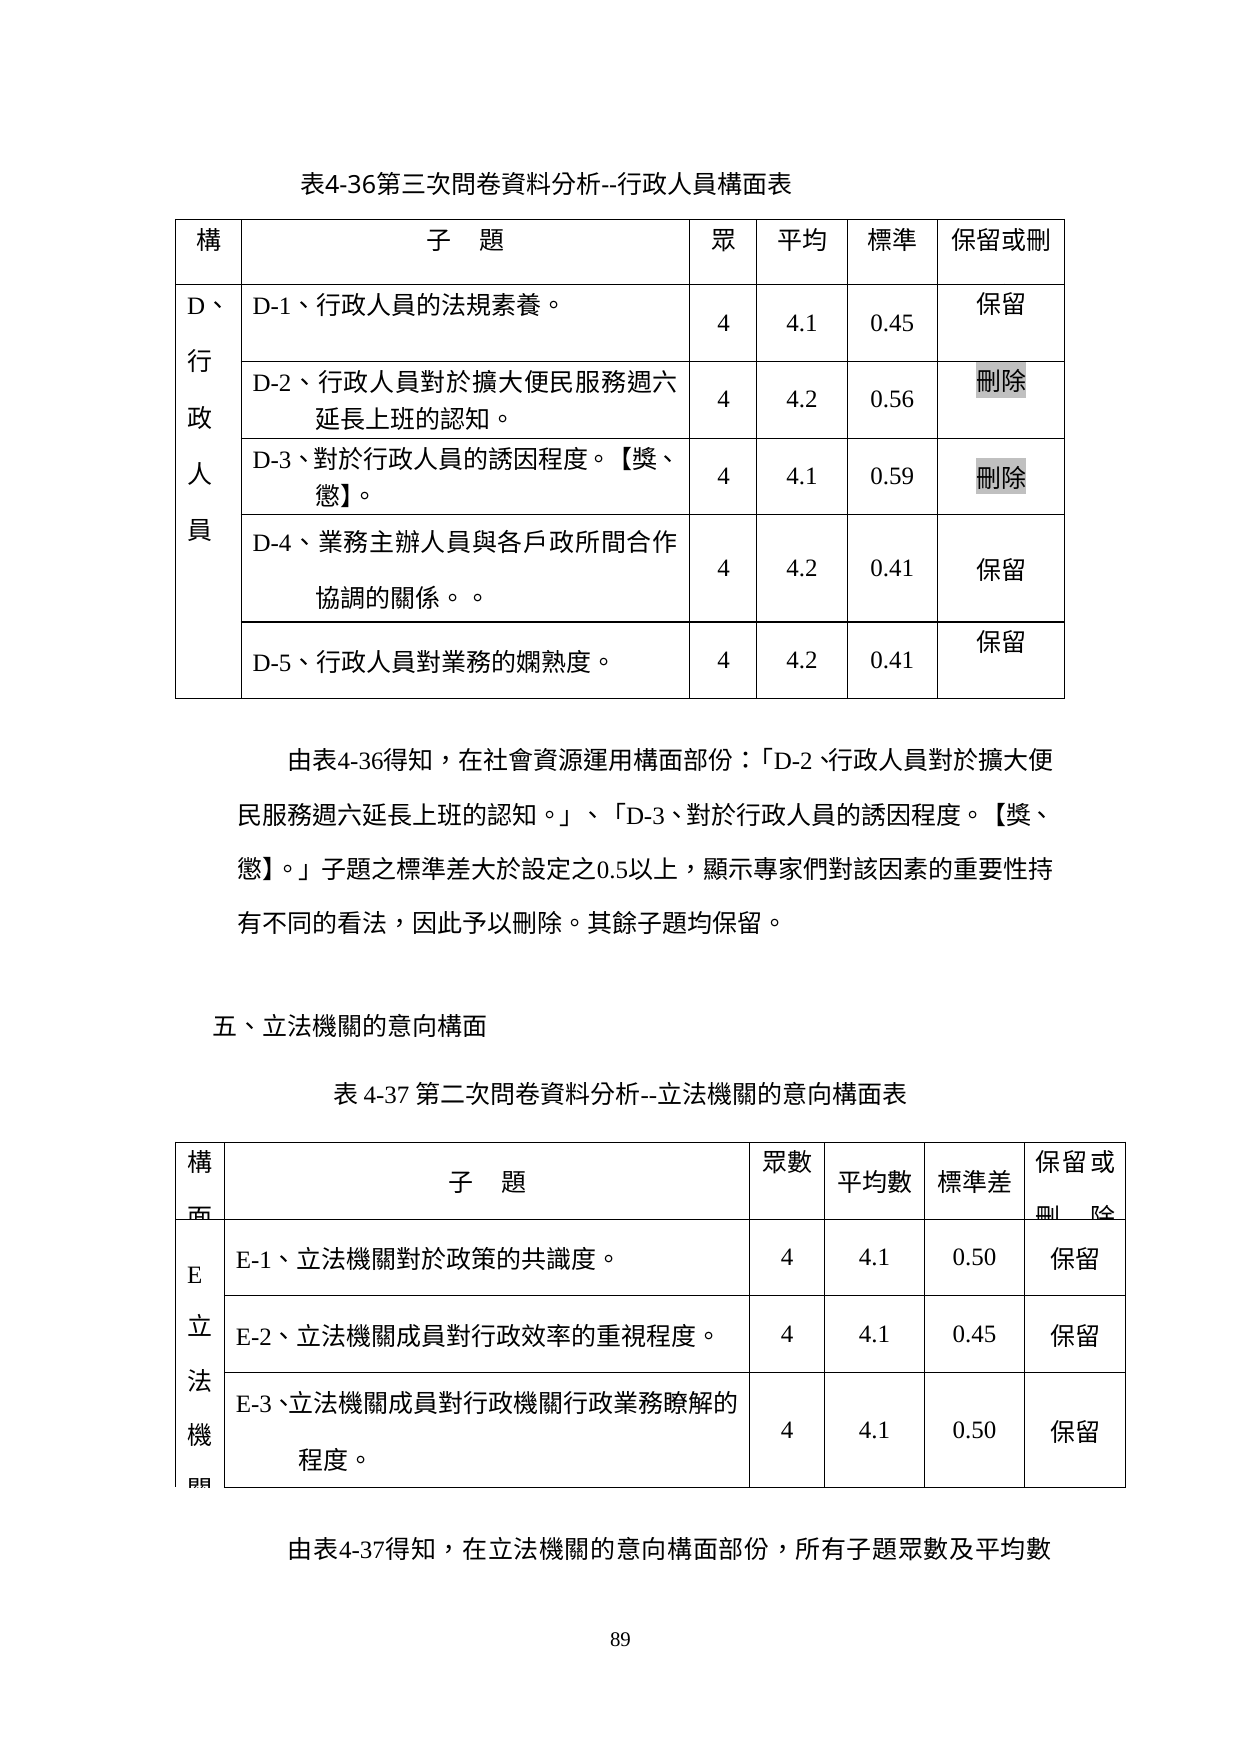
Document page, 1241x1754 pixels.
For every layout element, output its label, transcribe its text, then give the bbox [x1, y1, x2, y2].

table_cell 0.45 [925, 1296, 1024, 1372]
table_cell D-2、行政人員對於擴大便民服務週六延長上班的認知。 [242, 362, 689, 437]
table_header 眾數 [750, 1143, 824, 1218]
table_cell 4.1 [757, 285, 847, 361]
table_cell 4.1 [825, 1373, 924, 1487]
table_cell D、行政人員 [176, 285, 241, 698]
table_cell 刪除 [938, 439, 1064, 514]
table_header 子 題 [242, 220, 689, 284]
table_cell 4 [690, 439, 756, 514]
table_cell 4.2 [757, 515, 847, 621]
table_cell 4.1 [825, 1220, 924, 1295]
table_header 平均數 [825, 1143, 924, 1218]
table_cell 0.41 [848, 623, 937, 698]
table_header 眾數 [690, 220, 756, 284]
table_header 構 面 [176, 1143, 224, 1218]
table_cell 0.41 [848, 515, 937, 621]
table_cell 0.45 [848, 285, 937, 361]
table_cell 0.50 [925, 1220, 1024, 1295]
table_cell 保留 [1025, 1296, 1125, 1372]
table_cell 4 [690, 285, 756, 361]
table_cell 0.56 [848, 362, 937, 437]
table_cell 0.50 [925, 1373, 1024, 1487]
table_header 構 面 [176, 220, 241, 284]
table_header 平均數 [757, 220, 847, 284]
table_cell 4.2 [757, 623, 847, 698]
table_cell E-2、立法機關成員對行政效率的重視程度。 [225, 1296, 749, 1372]
table_cell E-3、立法機關成員對行政機關行政業務瞭解的程度。 [225, 1373, 749, 1487]
table_header 標準差 [925, 1143, 1024, 1218]
table_cell 保留 [938, 623, 1064, 698]
table_cell 4.1 [757, 439, 847, 514]
table_cell 4.1 [825, 1296, 924, 1372]
table_cell E-1、立法機關對於政策的共識度。 [225, 1220, 749, 1295]
table_cell E立法機關的意向 [176, 1220, 224, 1487]
table_cell D-3、對於行政人員的誘因程度。【獎、懲】。 [242, 439, 689, 514]
text 由表4-37得知，在立法機關的意向構面部份，所有子題眾數及平均數 [237, 1530, 1053, 1566]
text 由表4-36得知，在社會資源運用構面部份：「D-2、行政人員對於擴大便民服務週六延長上班的認知。」、「D-3、對於行政人員的誘因程度。【獎、懲】。」子題之標準差大於設定之0.5以上，顯示專家們對該因素的重要性持有不同的看法，因此予以刪除。其餘子題均保留。 [237, 741, 1053, 940]
table_cell 刪除 [938, 362, 1064, 437]
table_cell 4 [750, 1296, 824, 1372]
table_cell 保留 [938, 285, 1064, 361]
table_cell D-1、行政人員的法規素養。 [242, 285, 689, 361]
text 五、立法機關的意向構面 [187, 1007, 1053, 1043]
table_cell D-5、行政人員對業務的嫻熟度。 [242, 623, 689, 698]
table_cell 4.2 [757, 362, 847, 437]
text 表4-36第三次問卷資料分析--行政人員構面表 [187, 164, 1053, 201]
table_cell 保留 [1025, 1220, 1125, 1295]
table_cell 0.59 [848, 439, 937, 514]
table_header 標準差 [848, 220, 937, 284]
table_cell 4 [690, 362, 756, 437]
table_cell 保留 [938, 515, 1064, 621]
table_cell 4 [690, 623, 756, 698]
table_header 保留或刪除 [1025, 1143, 1125, 1218]
table_header 子 題 [225, 1143, 749, 1218]
table_header 保留或刪除 [938, 220, 1064, 284]
table_cell 4 [690, 515, 756, 621]
table_cell 4 [750, 1373, 824, 1487]
text 表4-37 第二次問卷資料分析--立法機關的意向構面表 [187, 1073, 1053, 1111]
table_cell D-4、業務主辦人員與各戶政所間合作協調的關係。。 [242, 515, 689, 621]
table_cell 保留 [1025, 1373, 1125, 1487]
table_cell 4 [750, 1220, 824, 1295]
